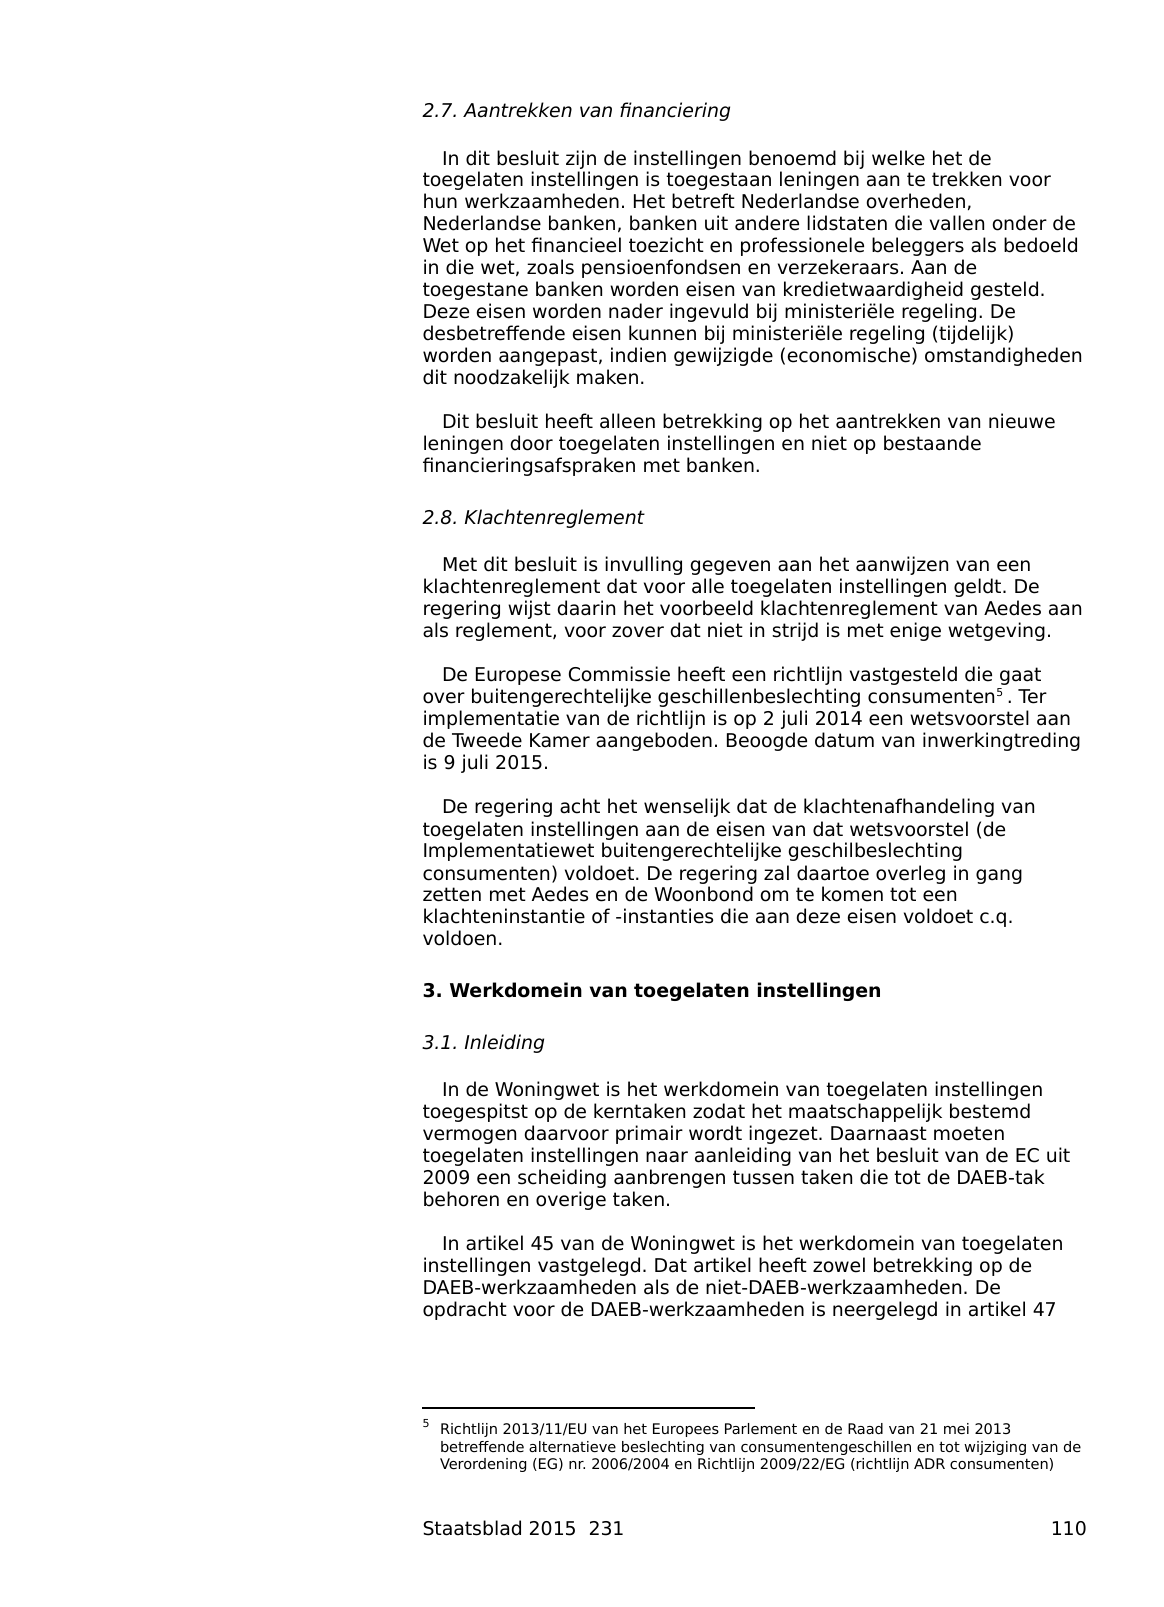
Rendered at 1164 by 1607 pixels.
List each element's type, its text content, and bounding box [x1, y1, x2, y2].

text In de Woningwet is het werkdomein van toegelaten instellingen toegespitst op de kerntaken zodat het maatschappelijk bestemd vermogen daarvoor primair wordt ingezet. Daarnaast moeten toegelaten instellingen naar aanleiding van het besluit van de EC uit 2009 een scheiding aanbrengen tussen taken die tot de DAEB-tak behoren en overige taken. [422, 1079, 1087, 1211]
subtitle 3.1. Inleiding [422, 1032, 1087, 1054]
text Dit besluit heeft alleen betrekking op het aantrekken van nieuwe leningen door toegelaten instellingen en niet op bestaande financieringsafspraken met banken. [422, 411, 1087, 477]
text In dit besluit zijn de instellingen benoemd bij welke het de toegelaten instellingen is toegestaan leningen aan te trekken voor hun werkzaamheden. Het betreft Nederlandse overheden, Nederlandse banken, banken uit andere lidstaten die vallen onder de Wet op het financieel toezicht en professionele beleggers als bedoeld in die wet, zoals pensioenfondsen en verzekeraars. Aan de toegestane banken worden eisen van kredietwaardigheid gesteld. Deze eisen worden nader ingevuld bij ministeriële regeling. De desbetreffende eisen kunnen bij ministeriële regeling (tijdelijk) worden aangepast, indien gewijzigde (economische) omstandigheden dit noodzakelijk maken. [422, 147, 1087, 389]
text Richtlijn 2013/11/EU van het Europees Parlement en de Raad van 21 mei 2013 betreffende alternatieve beslechting van consumentengeschillen en tot wijziging van de Verordening (EG) nr. 2006/2004 en Richtlijn 2009/22/EG (richtlijn ADR consumenten) [422, 1417, 1087, 1473]
text In artikel 45 van de Woningwet is het werkdomein van toegelaten instellingen vastgelegd. Dat artikel heeft zowel betrekking op de DAEB-werkzaamheden als de niet-DAEB-werkzaamheden. De opdracht voor de DAEB-werkzaamheden is neergelegd in artikel 47 [422, 1233, 1087, 1321]
subtitle 3. Werkdomein van toegelaten instellingen [422, 980, 1087, 1002]
text Met dit besluit is invulling gegeven aan het aanwijzen van een klachtenreglement dat voor alle toegelaten instellingen geldt. De regering wijst daarin het voorbeeld klachtenreglement van Aedes aan als reglement, voor zover dat niet in strijd is met enige wetgeving. [422, 554, 1087, 642]
subtitle 2.7. Aantrekken van financiering [422, 100, 1087, 122]
text De regering acht het wenselijk dat de klachtenafhandeling van toegelaten instellingen aan de eisen van dat wetsvoorstel (de Implementatiewet buitengerechtelijke geschilbeslechting consumenten) voldoet. De regering zal daartoe overleg in gang zetten met Aedes en de Woonbond om te komen tot een klachteninstantie of -instanties die aan deze eisen voldoet c.q. voldoen. [422, 796, 1087, 950]
subtitle 2.8. Klachtenreglement [422, 507, 1087, 529]
text De Europese Commissie heeft een richtlijn vastgesteld die gaat over buitengerechtelijke geschillenbeslechting consumenten. Ter implementatie van de richtlijn is op 2 juli 2014 een wetsvoorstel aan de Tweede Kamer aangeboden. Beoogde datum van inwerkingtreding is 9 juli 2015. [422, 664, 1087, 774]
